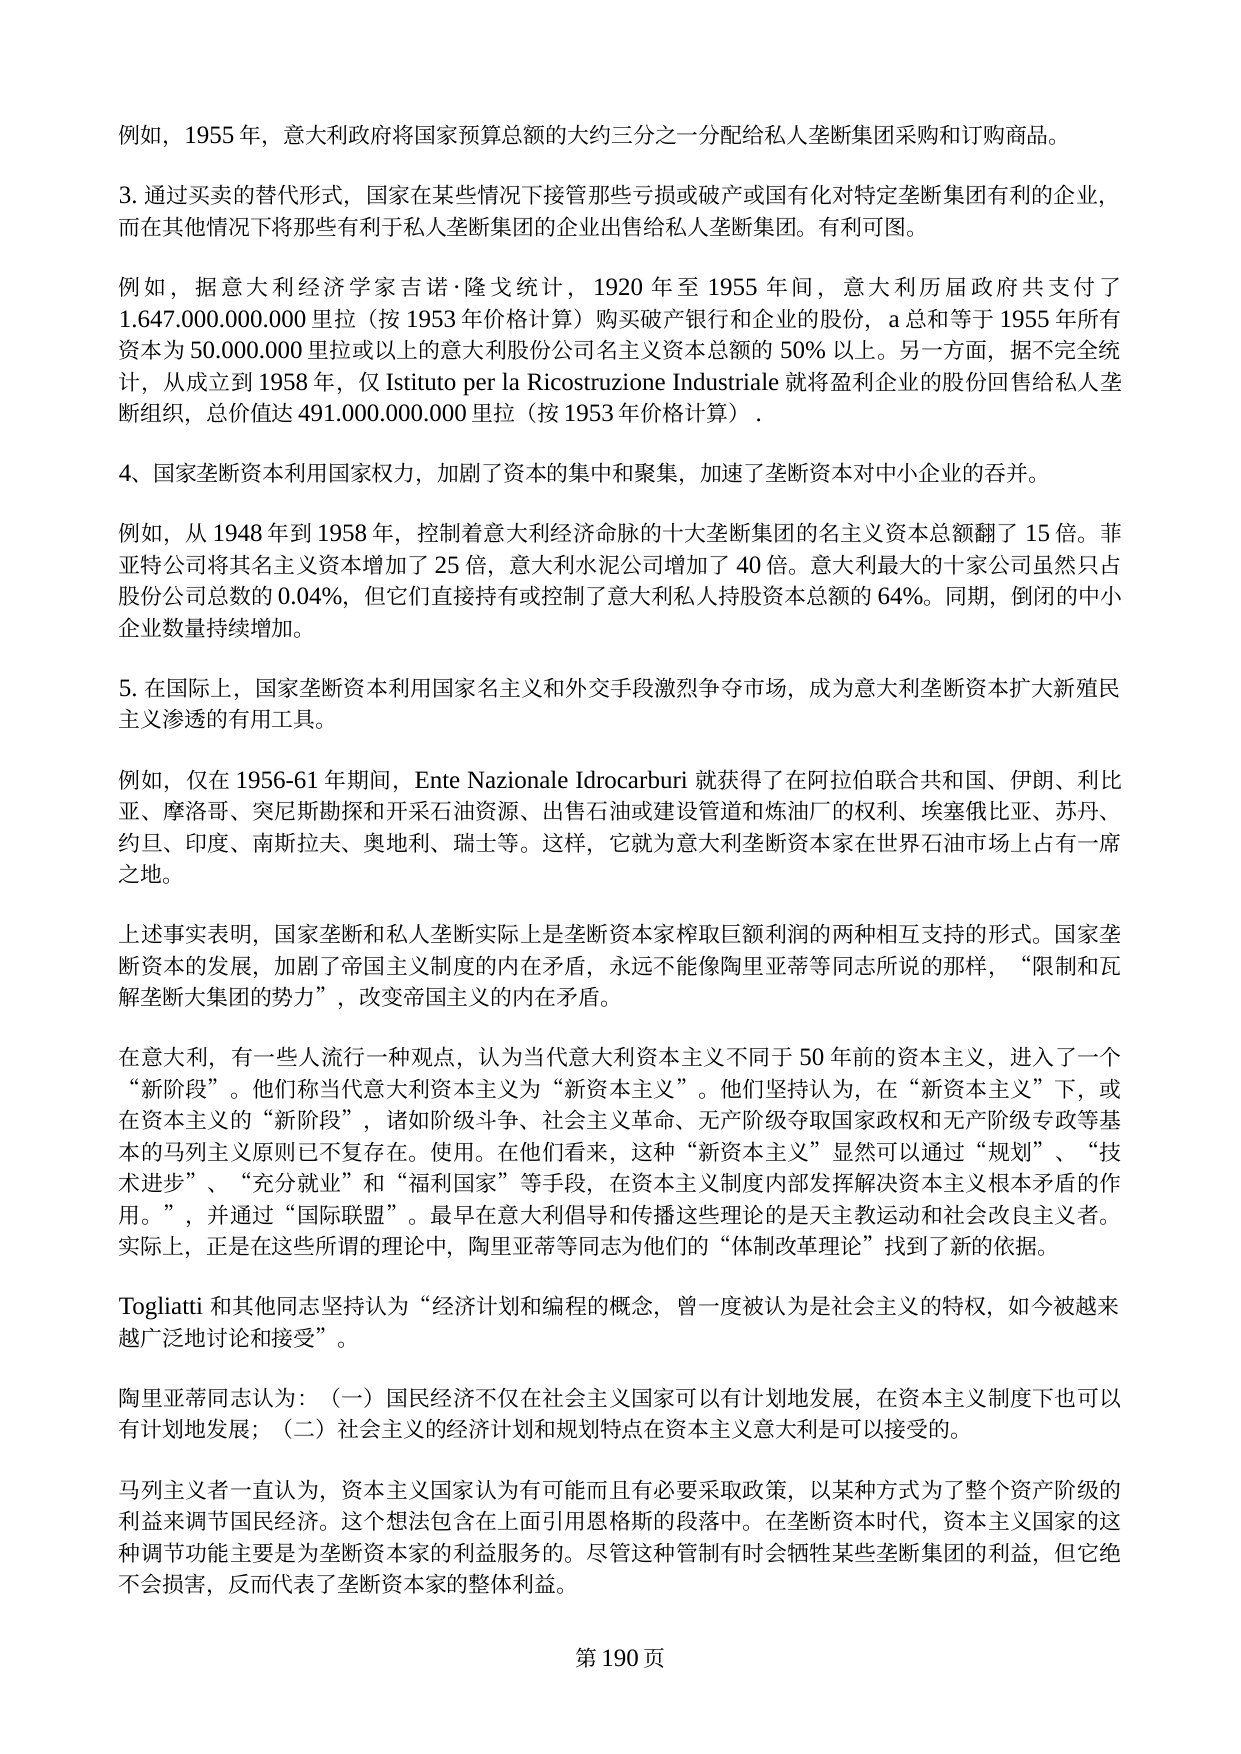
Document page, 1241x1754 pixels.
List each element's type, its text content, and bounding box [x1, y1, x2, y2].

text 上述事实表明，国家垄断和私人垄断实际上是垄断资本家榨取巨额利润的两种相互支持的形式。国家垄断资本的发展，加剧了帝国主义制度的内在矛盾，永远不能像陶里亚蒂等同志所说的那样，“限制和瓦解垄断大集团的势力”，改变帝国主义的内在矛盾。 [118, 917, 1122, 1012]
text 5. 在国际上，国家垄断资本利用国家名主义和外交手段激烈争夺市场，成为意大利垄断资本扩大新殖民主义渗透的有用工具。 [118, 671, 1122, 734]
text 3. 通过买卖的替代形式，国家在某些情况下接管那些亏损或破产或国有化对特定垄断集团有利的企业，而在其他情况下将那些有利于私人垄断集团的企业出售给私人垄断集团。有利可图。 [118, 179, 1122, 242]
text 4、国家垄断资本利用国家权力，加剧了资本的集中和聚集，加速了垄断资本对中小企业的吞并。 [118, 456, 1122, 488]
text 在意大利，有一些人流行一种观点，认为当代意大利资本主义不同于50年前的资本主义，进入了一个“新阶段”。他们称当代意大利资本主义为“新资本主义”。他们坚持认为，在“新资本主义”下，或在资本主义的“新阶段”，诸如阶级斗争、社会主义革命、无产阶级夺取国家政权和无产阶级专政等基本的马列主义原则已不复存在。使用。在他们看来，这种“新资本主义”显然可以通过“规划”、“技术进步”、“充分就业”和“福利国家”等手段，在资本主义制度内部发挥解决资本主义根本矛盾的作用。”，并通过“国际联盟”。最早在意大利倡导和传播这些理论的是天主教运动和社会改良主义者。实际上，正是在这些所谓的理论中，陶里亚蒂等同志为他们的“体制改革理论”找到了新的依据。 [118, 1041, 1122, 1261]
text 例如，据意大利经济学家吉诺·隆戈统计，1920年至1955年间，意大利历届政府共支付了1.647.000.000.000里拉（按1953年价格计算）购买破产银行和企业的股份，a总和等于1955年所有资本为50.000.000里拉或以上的意大利股份公司名主义资本总额的50% 以上。另一方面，据不完全统计，从成立到1958年，仅Istituto per la Ricostruzione Industriale就将盈利企业的股份回售给私人垄断组织，总价值达491.000.000.000里拉（按1953年价格计算） . [118, 270, 1122, 428]
text 例如，1955年，意大利政府将国家预算总额的大约三分之一分配给私人垄断集团采购和订购商品。 [118, 118, 1122, 150]
text Togliatti 和其他同志坚持认为“经济计划和编程的概念，曾一度被认为是社会主义的特权，如今被越来越广泛地讨论和接受”。 [118, 1289, 1122, 1352]
text 陶里亚蒂同志认为：（一）国民经济不仅在社会主义国家可以有计划地发展，在资本主义制度下也可以有计划地发展；（二）社会主义的经济计划和规划特点在资本主义意大利是可以接受的。 [118, 1381, 1122, 1444]
text 马列主义者一直认为，资本主义国家认为有可能而且有必要采取政策，以某种方式为了整个资产阶级的利益来调节国民经济。这个想法包含在上面引用恩格斯的段落中。在垄断资本时代，资本主义国家的这种调节功能主要是为垄断资本家的利益服务的。尽管这种管制有时会牺牲某些垄断集团的利益，但它绝不会损害，反而代表了垄断资本家的整体利益。 [118, 1473, 1122, 1599]
text 例如，从1948年到1958年，控制着意大利经济命脉的十大垄断集团的名主义资本总额翻了15倍。菲亚特公司将其名主义资本增加了25倍，意大利水泥公司增加了40倍。意大利最大的十家公司虽然只占股份公司总数的0.04%，但它们直接持有或控制了意大利私人持股资本总额的64%。同期，倒闭的中小企业数量持续增加。 [118, 517, 1122, 642]
text 例如，仅在1956-61年期间，Ente Nazionale Idrocarburi 就获得了在阿拉伯联合共和国、伊朗、利比亚、摩洛哥、突尼斯勘探和开采石油资源、出售石油或建设管道和炼油厂的权利、埃塞俄比亚、苏丹、约旦、印度、南斯拉夫、奥地利、瑞士等。这样，它就为意大利垄断资本家在世界石油市场上占有一席之地。 [118, 763, 1122, 889]
